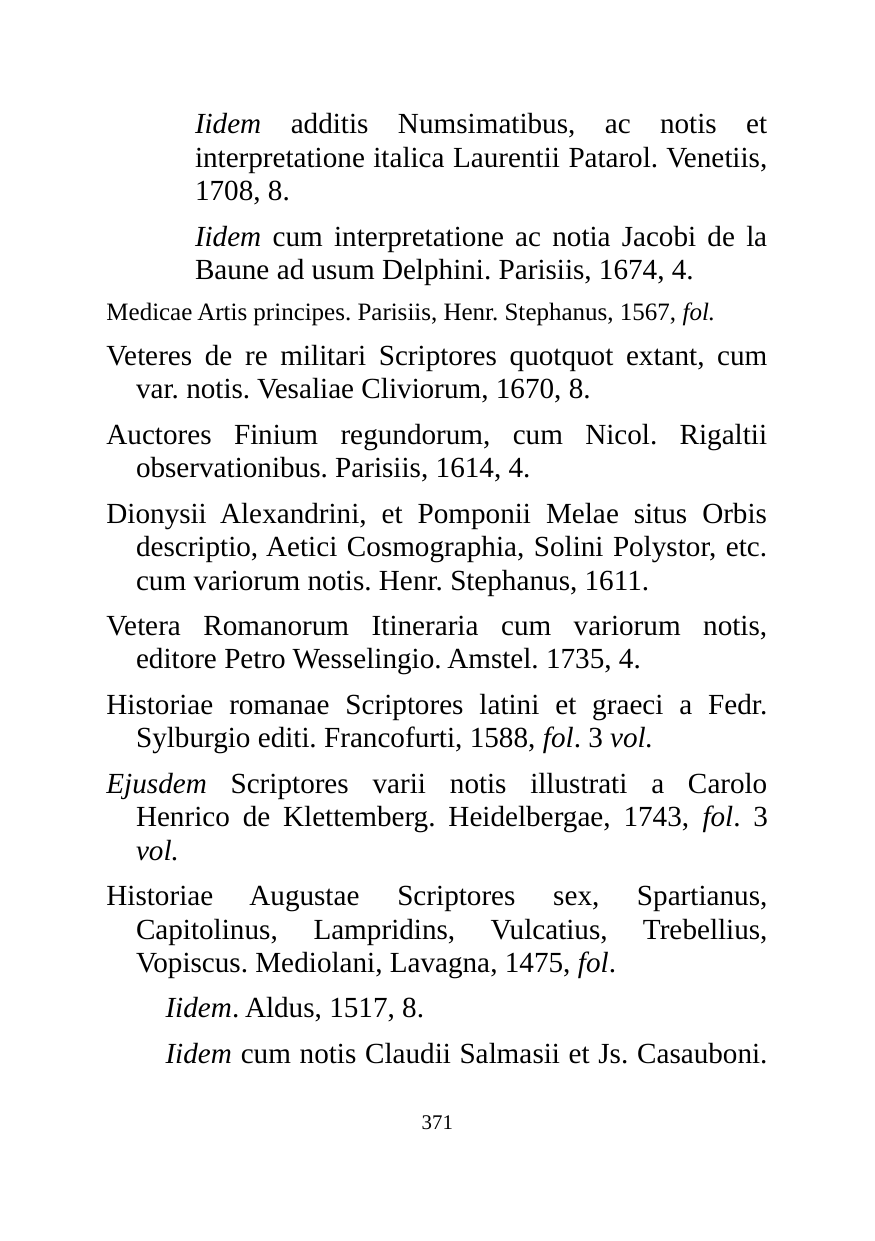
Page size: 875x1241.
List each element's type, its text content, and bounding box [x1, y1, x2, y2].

text Historiae romanae Scriptores latini et graeci a Fedr. Sylburgio editi. Francofurti, 1588, fol. 3 vol. [106, 687, 768, 754]
text Vetera Romanorum Itineraria cum variorum notis, editore Petro Wesselingio. Amstel. 1735, 4. [106, 608, 768, 675]
text Medicae Artis principes. Parisiis, Henr. Stephanus, 1567, fol. [106, 297, 768, 326]
text Iidem additis Numsimatibus, ac notis et interpretatione italica Laurentii Patarol. Venetiis, 1708, 8. [165, 106, 768, 207]
text Ejusdem Scriptores varii notis illustrati a Carolo Henrico de Klettemberg. Heidelbergae, 1743, fol. 3 vol. [106, 766, 768, 866]
text Iidem. Aldus, 1517, 8. [165, 991, 768, 1024]
text Auctores Finium regundorum, cum Nicol. Rigaltii observationibus. Parisiis, 1614, 4. [106, 417, 768, 484]
text Iidem cum interpretatione ac notia Jacobi de la Baune ad usum Delphini. Parisiis, 1674, 4. [165, 219, 768, 286]
text Historiae Augustae Scriptores sex, Spartianus, Capitolinus, Lampridins, Vulcatius, Trebellius, Vopiscus. Mediolani, Lavagna, 1475, fol. [106, 878, 768, 979]
text Dionysii Alexandrini, et Pomponii Melae situs Orbis descriptio, Aetici Cosmographia, Solini Polystor, etc. cum variorum notis. Henr. Stephanus, 1611. [106, 496, 768, 596]
text Veteres de re militari Scriptores quotquot extant, cum var. notis. Vesaliae Cliviorum, 1670, 8. [106, 338, 768, 405]
text Iidem cum notis Claudii Salmasii et Js. Casauboni. [165, 1036, 768, 1069]
